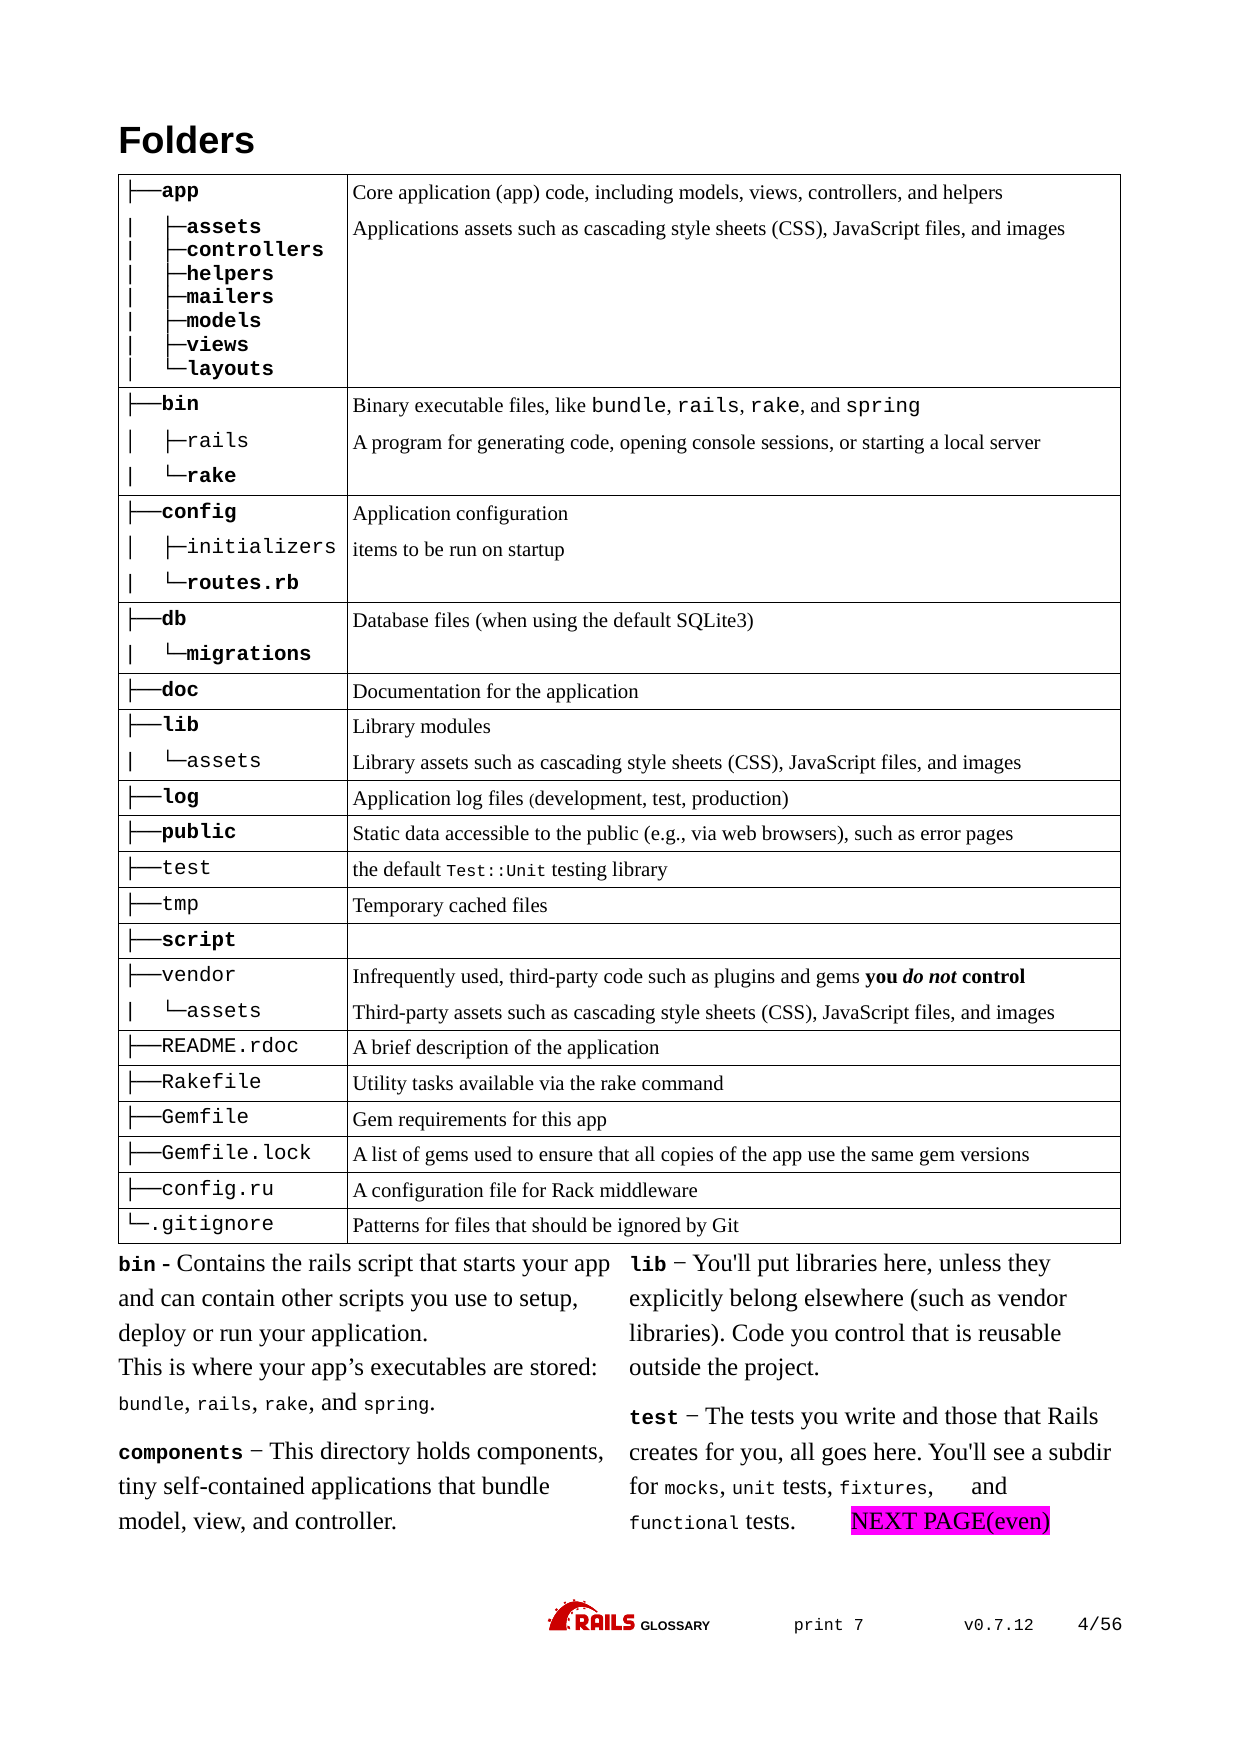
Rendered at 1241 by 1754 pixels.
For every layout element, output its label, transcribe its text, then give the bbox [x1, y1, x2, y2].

table_cell Application configuration [348, 496, 1120, 531]
table_cell ├──test [119, 852, 347, 887]
table_cell | └─rake [119, 460, 347, 495]
table_cell A brief description of the application [348, 1031, 1120, 1065]
table_cell | └─assets [119, 744, 347, 780]
table_cell | └─migrations [119, 638, 347, 673]
table_cell | └─assets [119, 994, 347, 1029]
table_cell ├──db [119, 603, 347, 637]
table_cell | ├─assets | ├─controllers | ├─helpers | ├─mailers | ├─models | ├─views │ └─layouts [119, 210, 347, 387]
table_cell ├──Rakefile [119, 1066, 347, 1101]
table_header Core application (app) code, including models, views, controllers, and helpers [348, 175, 1120, 210]
table_cell Database files (when using the default SQLite3) [348, 603, 1120, 637]
table_cell A program for generating code, opening console sessions, or starting a local server [348, 424, 1120, 460]
table_cell Gem requirements for this app [348, 1102, 1120, 1136]
table_cell │ ├─rails [119, 424, 347, 460]
table_cell Binary executable files, like bundle, rails, rake, and spring [348, 388, 1120, 424]
table_cell ├──doc [119, 674, 347, 709]
table_cell ├──log [119, 781, 347, 815]
subtitle Folders [118, 118, 611, 162]
table_cell Third-party assets such as cascading style sheets (CSS), JavaScript files, and images [348, 994, 1120, 1029]
table_cell A configuration file for Rack middleware [348, 1173, 1120, 1208]
table_cell A list of gems used to ensure that all copies of the app use the same gem versions [348, 1137, 1120, 1172]
table_cell [348, 924, 1120, 958]
table_cell Library assets such as cascading style sheets (CSS), JavaScript files, and images [348, 744, 1120, 780]
table_cell Temporary cached files [348, 888, 1120, 923]
table_cell Application log files (development, test, production) [348, 781, 1120, 815]
table_cell ├──bin [119, 388, 347, 424]
text test − The tests you write and those that Rails creates for you, all goes here. You'll see a subdir for mocks, unit tests, fixtures, and functional tests. NEXT PAGE(even) [629, 1401, 1122, 1535]
table_cell Utility tasks available via the rake command [348, 1066, 1120, 1101]
table_cell Static data accessible to the public (e.g., via web browsers), such as error pages [348, 816, 1120, 851]
table_cell | └─routes.rb [119, 566, 347, 602]
table_cell ├──config.ru [119, 1173, 347, 1208]
text components − This directory holds components, tiny self-contained applications that bundle model, view, and controller. [118, 1436, 611, 1535]
table_header ├──app [119, 175, 347, 210]
table_cell Library modules [348, 710, 1120, 744]
table_cell ├──Gemfile [119, 1102, 347, 1136]
table_cell ├──Gemfile.lock [119, 1137, 347, 1172]
table_cell │ ├─initializers [119, 531, 347, 566]
table_cell ├──config [119, 496, 347, 531]
table_cell ├──tmp [119, 888, 347, 923]
text lib − You'll put libraries here, unless they explicitly belong elsewhere (such as vendor libraries). Code you control that is reusable outside the project. [629, 1248, 1122, 1381]
table_cell Patterns for files that should be ignored by Git [348, 1209, 1120, 1243]
table_cell Applications assets such as cascading style sheets (CSS), JavaScript files, and images [348, 210, 1120, 387]
table_cell [348, 460, 1120, 495]
table_cell ├──lib [119, 710, 347, 744]
table_cell [348, 566, 1120, 602]
table_cell └─.gitignore [119, 1209, 347, 1243]
table_cell ├──README.rdoc [119, 1031, 347, 1065]
table_cell the default Test::Unit testing library [348, 852, 1120, 887]
table_cell Infrequently used, third-party code such as plugins and gems you do not control [348, 959, 1120, 994]
table_cell Documentation for the application [348, 674, 1120, 709]
table_cell ├──public [119, 816, 347, 851]
table_cell [348, 638, 1120, 673]
table_cell ├──vendor [119, 959, 347, 994]
table_cell items to be run on startup [348, 531, 1120, 566]
text bin - Contains the rails script that starts your app and can contain other scripts you use to setup, deploy or run your application. This is where your app’s executables are stored: bundle, rails, rake, and spring. [118, 1248, 611, 1416]
table_cell ├──script [119, 924, 347, 958]
